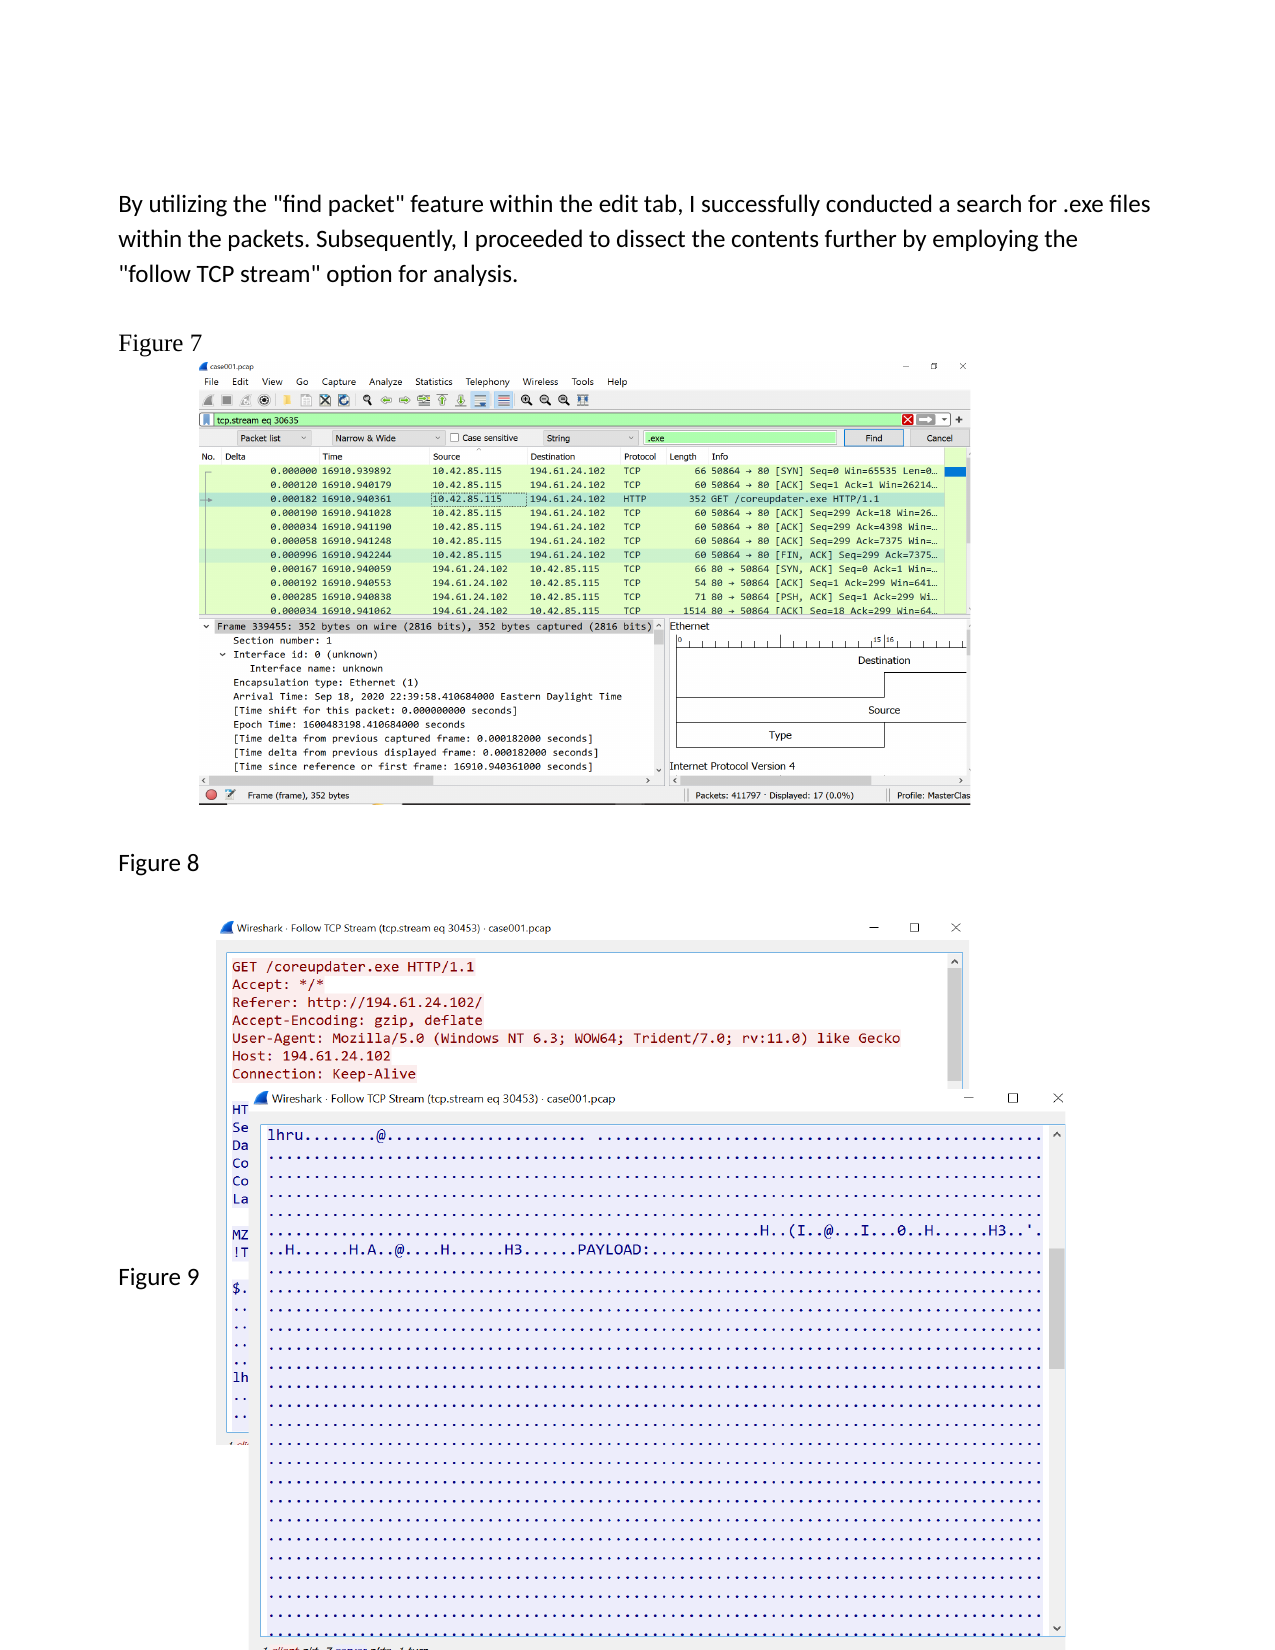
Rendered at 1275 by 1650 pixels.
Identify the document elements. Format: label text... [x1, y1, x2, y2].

text Figure 8 [118, 847, 1157, 878]
text By utilizing the "find packet" feature within the edit tab, I successfully conducted a search for .exe files within the packets. Subsequently, I proceeded to dissect the contents further by employing the "follow TCP stream" option for analysis. [118, 188, 1157, 289]
text [1066, 1261, 1157, 1292]
text Figure 9 [118, 1261, 216, 1292]
text Figure 7 [118, 328, 1157, 357]
